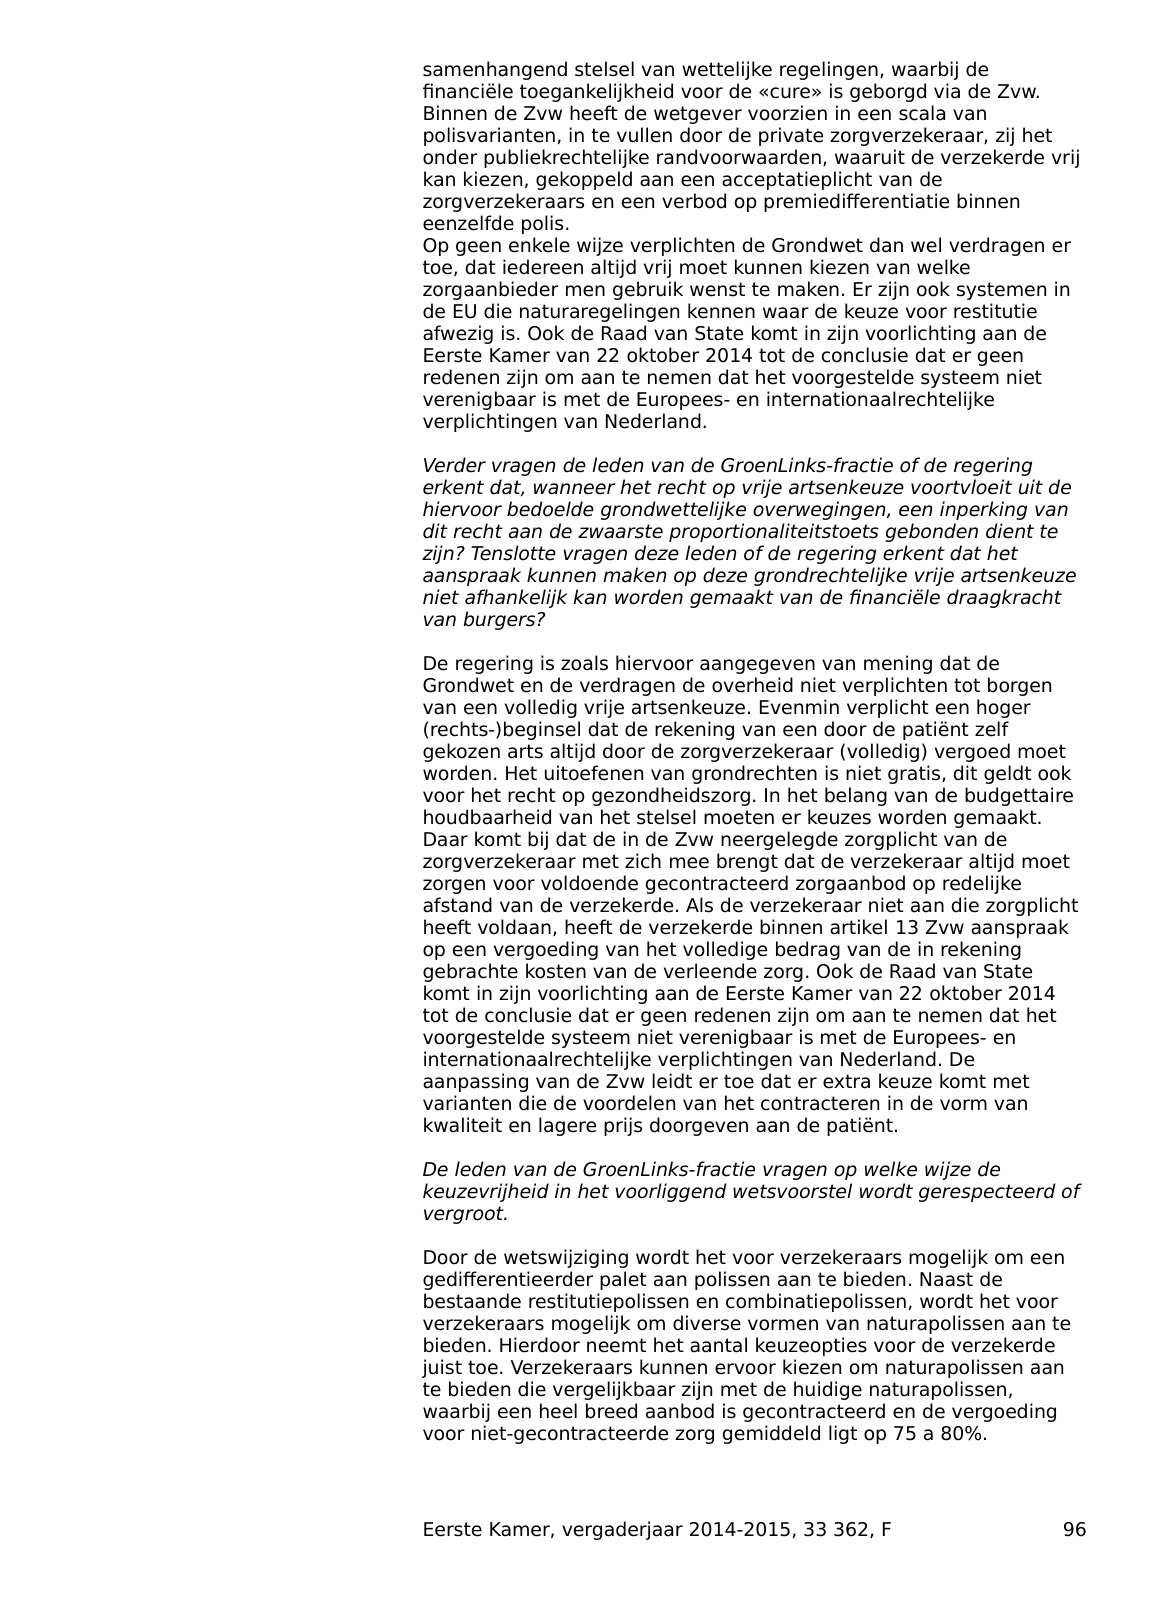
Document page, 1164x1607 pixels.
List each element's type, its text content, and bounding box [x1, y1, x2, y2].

text Verder vragen de leden van de GroenLinks-fractie of de regering erkent dat, wanneer het recht op vrije artsenkeuze voortvloeit uit de hiervoor bedoelde grondwettelijke overwegingen, een inperking van dit recht aan de zwaarste proportionaliteitstoets gebonden dient te zijn? Tenslotte vragen deze leden of de regering erkent dat het aanspraak kunnen maken op deze grondrechtelijke vrije artsenkeuze niet afhankelijk kan worden gemaakt van de financiële draagkracht van burgers? [422, 455, 1087, 631]
text De regering is zoals hiervoor aangegeven van mening dat de Grondwet en de verdragen de overheid niet verplichten tot borgen van een volledig vrije artsenkeuze. Evenmin verplicht een hoger (rechts-)beginsel dat de rekening van een door de patiënt zelf gekozen arts altijd door de zorgverzekeraar (volledig) vergoed moet worden. Het uitoefenen van grondrechten is niet gratis, dit geldt ook voor het recht op gezondheidszorg. In het belang van de budgettaire houdbaarheid van het stelsel moeten er keuzes worden gemaakt. [422, 653, 1087, 829]
text Daar komt bij dat de in de Zvw neergelegde zorgplicht van de zorgverzekeraar met zich mee brengt dat de verzekeraar altijd moet zorgen voor voldoende gecontracteerd zorgaanbod op redelijke afstand van de verzekerde. Als de verzekeraar niet aan die zorgplicht heeft voldaan, heeft de verzekerde binnen artikel 13 Zvw aanspraak op een vergoeding van het volledige bedrag van de in rekening gebrachte kosten van de verleende zorg. Ook de Raad van State komt in zijn voorlichting aan de Eerste Kamer van 22 oktober 2014 tot de conclusie dat er geen redenen zijn om aan te nemen dat het voorgestelde systeem niet verenigbaar is met de Europees- en internationaalrechtelijke verplichtingen van Nederland. De aanpassing van de Zvw leidt er toe dat er extra keuze komt met varianten die de voordelen van het contracteren in de vorm van kwaliteit en lagere prijs doorgeven aan de patiënt. [422, 829, 1087, 1136]
text De leden van de GroenLinks-fractie vragen op welke wijze de keuzevrijheid in het voorliggend wetsvoorstel wordt gerespecteerd of vergroot. [422, 1159, 1087, 1224]
text Op geen enkele wijze verplichten de Grondwet dan wel verdragen er toe, dat iedereen altijd vrij moet kunnen kiezen van welke zorgaanbieder men gebruik wenst te maken. Er zijn ook systemen in de EU die naturaregelingen kennen waar de keuze voor restitutie afwezig is. Ook de Raad van State komt in zijn voorlichting aan de Eerste Kamer van 22 oktober 2014 tot de conclusie dat er geen redenen zijn om aan te nemen dat het voorgestelde systeem niet verenigbaar is met de Europees- en internationaalrechtelijke verplichtingen van Nederland. [422, 235, 1087, 433]
text samenhangend stelsel van wettelijke regelingen, waarbij de financiële toegankelijkheid voor de «cure» is geborgd via de Zvw. Binnen de Zvw heeft de wetgever voorzien in een scala van polisvarianten, in te vullen door de private zorgverzekeraar, zij het onder publiekrechtelijke randvoorwaarden, waaruit de verzekerde vrij kan kiezen, gekoppeld aan een acceptatieplicht van de zorgverzekeraars en een verbod op premiedifferentiatie binnen eenzelfde polis. [422, 59, 1087, 235]
text Door de wetswijziging wordt het voor verzekeraars mogelijk om een gedifferentieerder palet aan polissen aan te bieden. Naast de bestaande restitutiepolissen en combinatiepolissen, wordt het voor verzekeraars mogelijk om diverse vormen van naturapolissen aan te bieden. Hierdoor neemt het aantal keuzeopties voor de verzekerde juist toe. Verzekeraars kunnen ervoor kiezen om naturapolissen aan te bieden die vergelijkbaar zijn met de huidige naturapolissen, waarbij een heel breed aanbod is gecontracteerd en de vergoeding voor niet-gecontracteerde zorg gemiddeld ligt op 75 a 80%. [422, 1247, 1087, 1444]
